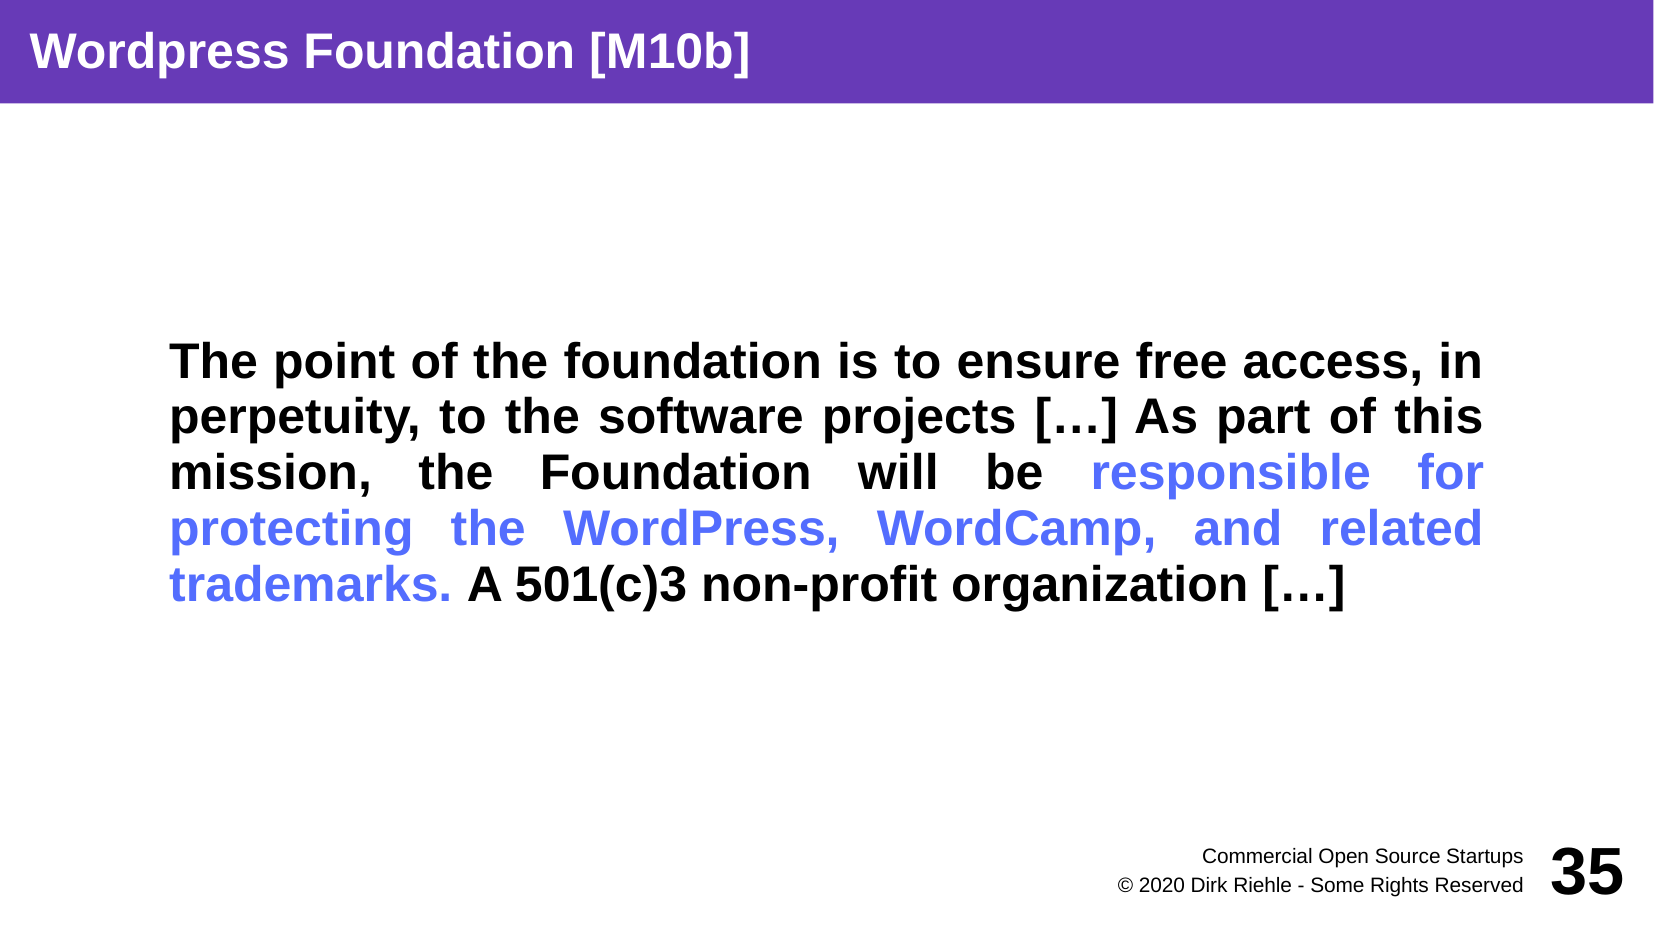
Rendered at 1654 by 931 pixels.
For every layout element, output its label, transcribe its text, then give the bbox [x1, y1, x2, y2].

title Wordpress Foundation [M10b] [0, 0, 1654, 104]
subtitle The point of the foundation is to ensure free access, in perpetuity, to the software projects […] As part of this mission, the Foundation will be responsible for protecting the WordPress, WordCamp, and related trademarks. A 501(c)3 non-profit organization […] [29, 132, 1625, 813]
